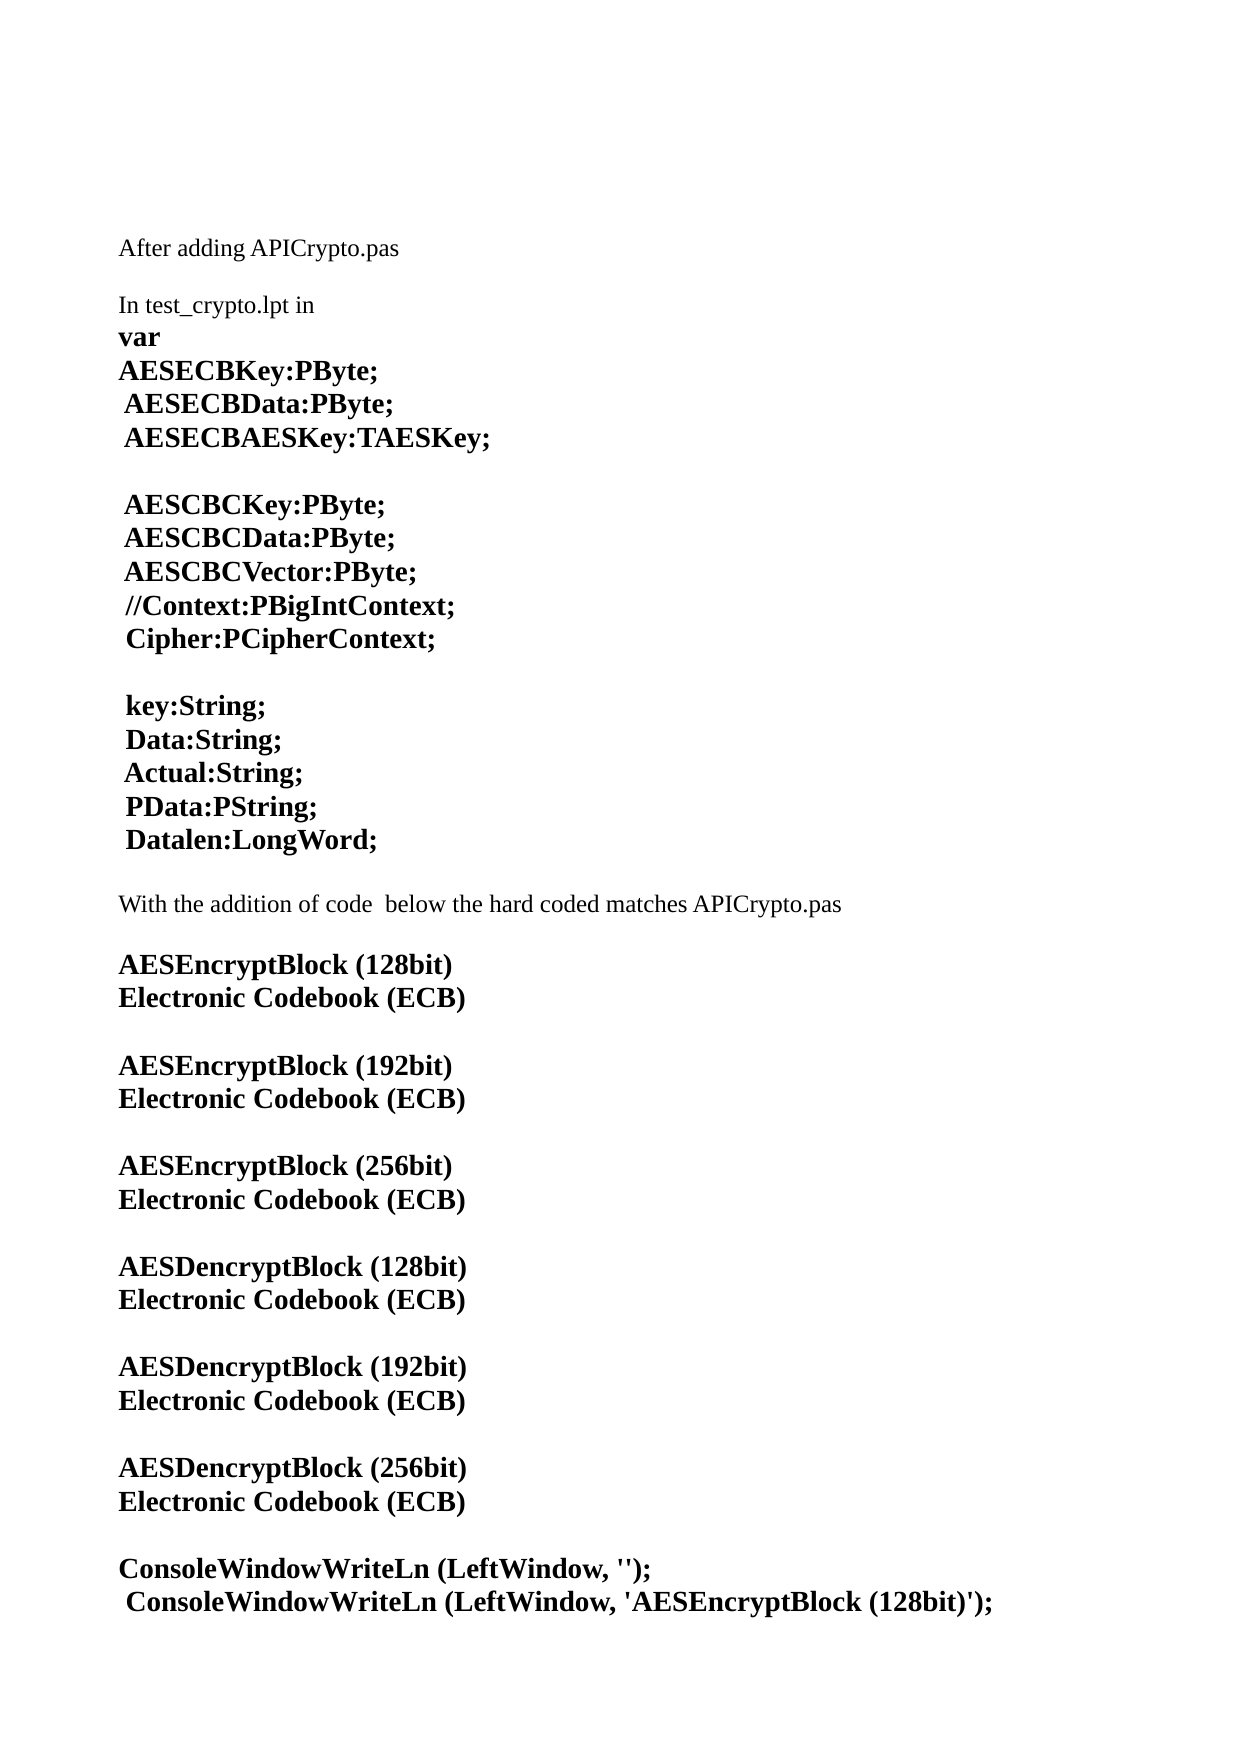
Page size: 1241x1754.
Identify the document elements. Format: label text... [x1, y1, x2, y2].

text Electronic Codebook (ECB) [118, 981, 1122, 1014]
text var [118, 319, 1122, 353]
text AESDencryptBlock (128bit) [118, 1249, 1122, 1282]
text AESCBCKey:PByte; [118, 487, 1122, 521]
text AESECBAESKey:TAESKey; [118, 420, 1122, 453]
text ConsoleWindowWriteLn (LeftWindow, 'AESEncryptBlock (128bit)'); [118, 1584, 1122, 1618]
text //Context:PBigIntContext; [118, 588, 1122, 621]
text AESDencryptBlock (192bit) [118, 1349, 1122, 1383]
text AESEncryptBlock (256bit) [118, 1148, 1122, 1182]
text Electronic Codebook (ECB) [118, 1484, 1122, 1517]
text Actual:String; [118, 755, 1122, 789]
text AESECBKey:PByte; [118, 353, 1122, 386]
text AESEncryptBlock (192bit) [118, 1048, 1122, 1081]
text AESCBCData:PByte; [118, 521, 1122, 554]
text Datalen:LongWord; [118, 822, 1122, 856]
text AESEncryptBlock (128bit) [118, 947, 1122, 981]
text After adding APICrypto.pas [118, 233, 1122, 262]
text key:String; [118, 688, 1122, 722]
text PData:PString; [118, 789, 1122, 822]
text AESCBCVector:PByte; [118, 554, 1122, 588]
text Electronic Codebook (ECB) [118, 1182, 1122, 1215]
text Data:String; [118, 722, 1122, 755]
text Electronic Codebook (ECB) [118, 1081, 1122, 1115]
text Electronic Codebook (ECB) [118, 1282, 1122, 1316]
text Cipher:PCipherContext; [118, 621, 1122, 655]
text AESECBData:PByte; [118, 386, 1122, 420]
text AESDencryptBlock (256bit) [118, 1450, 1122, 1484]
text With the addition of code below the hard coded matches APICrypto.pas [118, 889, 1122, 918]
text In test_crypto.lpt in [118, 291, 1122, 319]
text Electronic Codebook (ECB) [118, 1383, 1122, 1417]
text ConsoleWindowWriteLn (LeftWindow, ''); [118, 1551, 1122, 1584]
